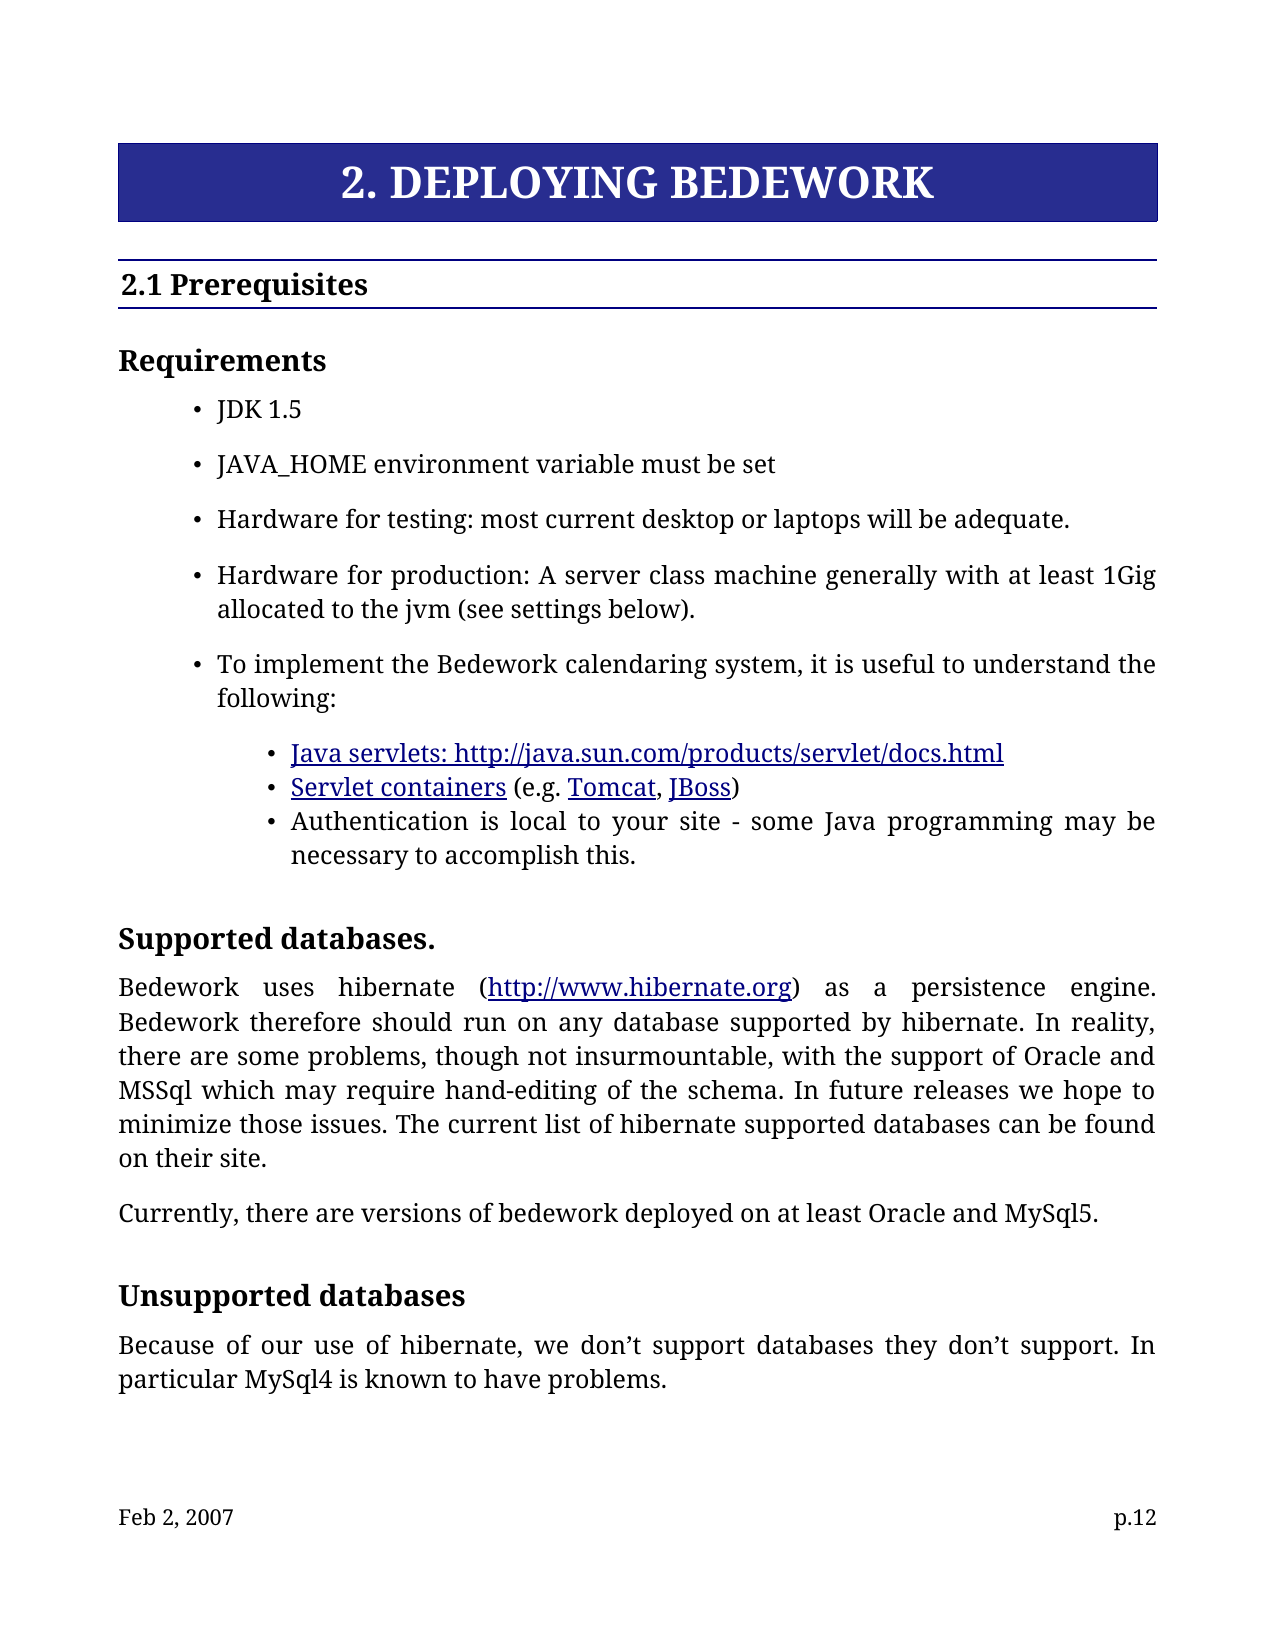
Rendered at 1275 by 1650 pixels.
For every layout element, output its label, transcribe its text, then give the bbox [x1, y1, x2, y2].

subtitle Unsupported databases [118, 1276, 1157, 1315]
subtitle 2. DEPLOYING BEDEWORK [119, 144, 1157, 221]
subtitle 2.1 Prerequisites [118, 261, 1157, 307]
list Authentication is local to your site - some Java programming may be necessary to accomplish this. [267, 804, 1157, 872]
list Servlet containers (e.g. Tomcat, JBoss) [267, 770, 1157, 804]
subtitle Supported databases. [118, 918, 1157, 958]
list Hardware for production: A server class machine generally with at least 1Gig allocated to the jvm (see settings below). [193, 557, 1157, 625]
text Currently, there are versions of bedework deployed on at least Oracle and MySql5. [118, 1196, 1157, 1229]
list Hardware for testing: most current desktop or laptops will be adequate. [193, 502, 1157, 536]
text Bedework uses hibernate (http://www.hibernate.org) as a persistence engine. Bedework therefore should run on any database supported by hibernate. In reality, there are some problems, though not insurmountable, with the support of Oracle and MSSql which may require hand-editing of the schema. In future releases we hope to minimize those issues. The current list of hibernate supported databases can be found on their site. [118, 970, 1157, 1174]
subtitle Requirements [118, 340, 1157, 379]
list To implement the Bedework calendaring system, it is useful to understand the following: [193, 646, 1157, 714]
list Java servlets: http://java.sun.com/products/servlet/docs.html [267, 736, 1157, 770]
list JAVA_HOME environment variable must be set [193, 447, 1157, 481]
text Because of our use of hibernate, we don’t support databases they don’t support. In particular MySql4 is known to have problems. [118, 1328, 1157, 1396]
list JDK 1.5 [193, 392, 1157, 426]
